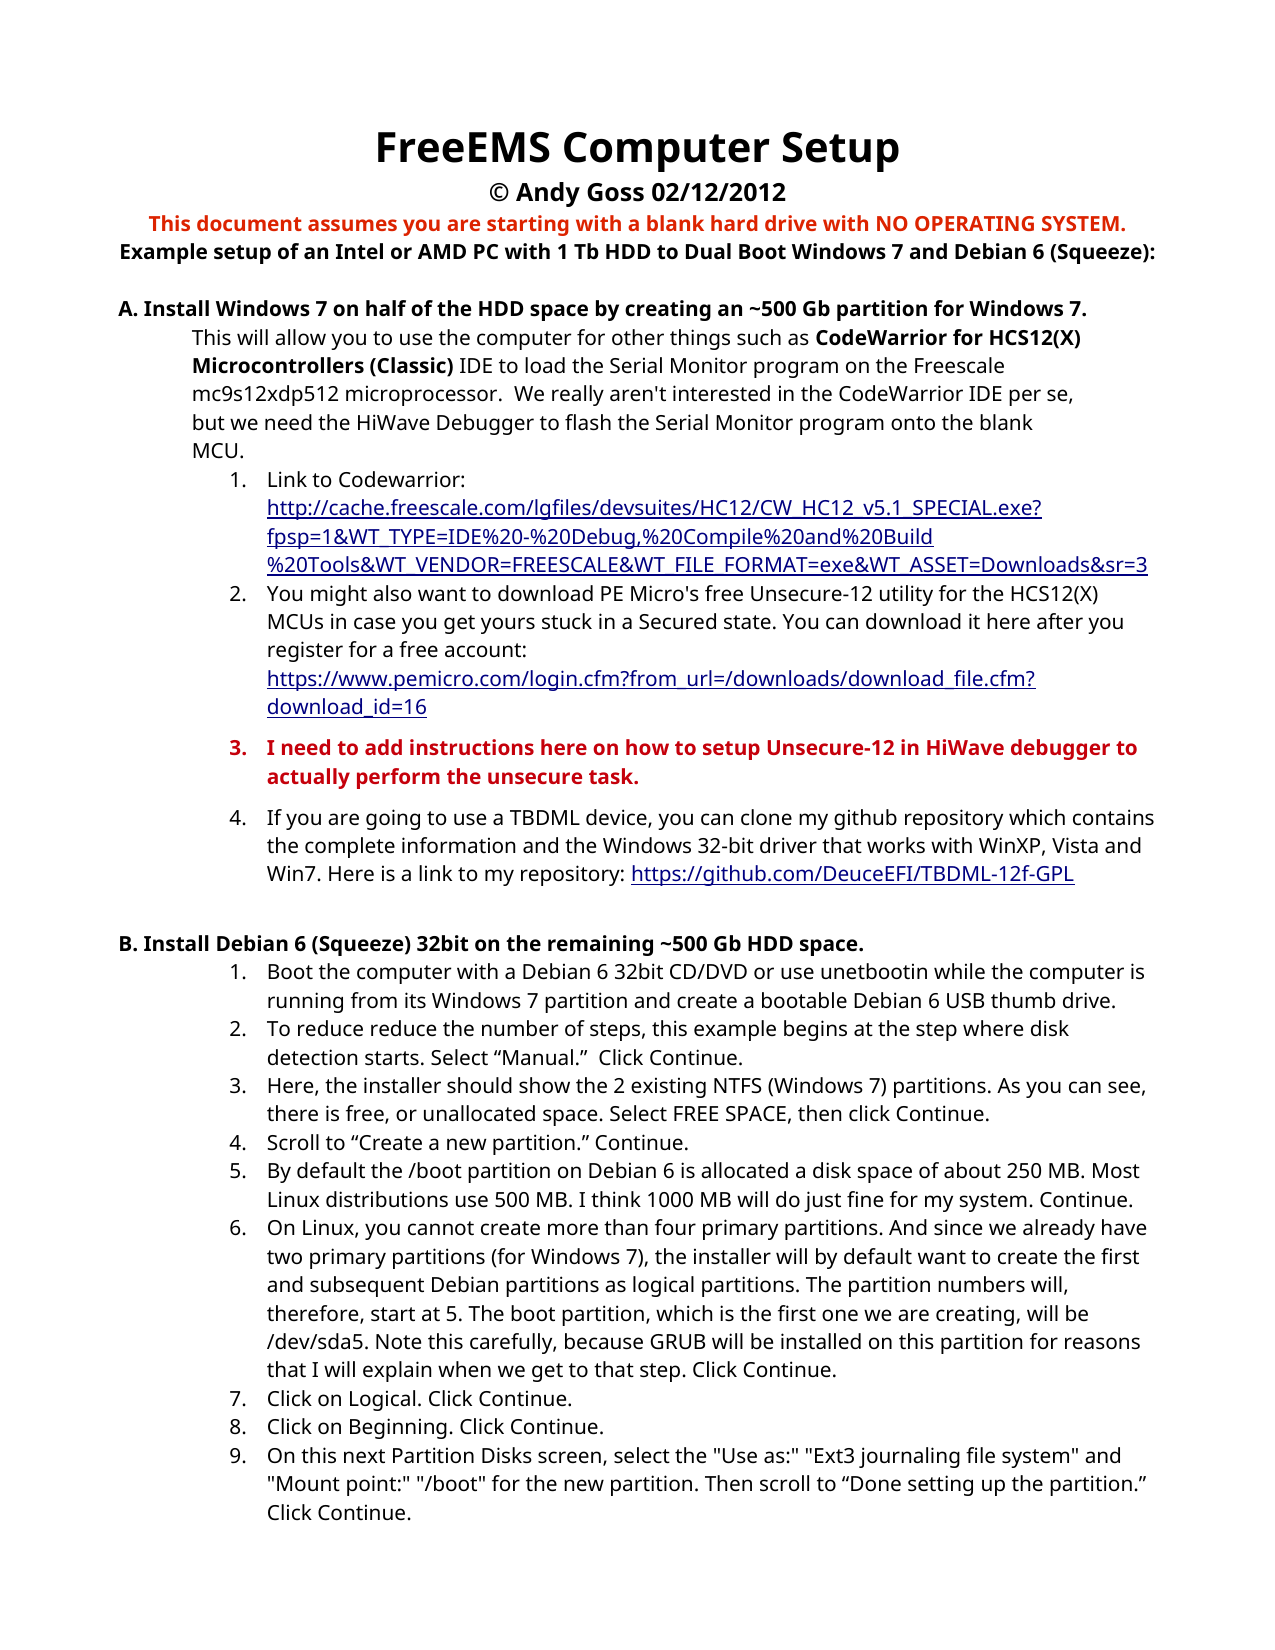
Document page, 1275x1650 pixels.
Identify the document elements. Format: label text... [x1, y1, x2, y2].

list Here, the installer should show the 2 existing NTFS (Windows 7) partitions. As you can see, there is free, or unallocated space. Select FREE SPACE, then click Continue. [229, 1071, 1157, 1128]
list Link to Codewarrior: http://cache.freescale.com/lgfiles/devsuites/HC12/CW_HC12_v5.1_SPECIAL.exe?fpsp=1&WT_TYPE=IDE%20-%20Debug,%20Compile%20and%20Build%20Tools&WT_VENDOR=FREESCALE&WT_FILE_FORMAT=exe&WT_ASSET=Downloads&sr=3 [229, 465, 1157, 579]
text This will allow you to use the computer for other things such as CodeWarrior for HCS12(X) Microcontrollers (Classic) IDE to load the Serial Monitor program on the Freescale mc9s12xdp512 microprocessor. We really aren't interested in the CodeWarrior IDE per se, but we need the HiWave Debugger to flash the Serial Monitor program onto the blank MCU. [192, 323, 1083, 465]
text This document assumes you are starting with a blank hard drive with NO OPERATING SYSTEM. [118, 209, 1157, 237]
list On this next Partition Disks screen, select the "Use as:" "Ext3 journaling file system" and "Mount point:" "/boot" for the new partition. Then scroll to “Done setting up the partition.” Click Continue. [229, 1441, 1157, 1526]
list I need to add instructions here on how to setup Unsecure-12 in HiWave debugger to actually perform the unsecure task. [229, 733, 1157, 790]
list You might also want to download PE Micro's free Unsecure-12 utility for the HCS12(X) MCUs in case you get yours stuck in a Secured state. You can download it here after you register for a free account: https://www.pemicro.com/login.cfm?from_url=/downloads/download_file.cfm?download_id=16 [229, 579, 1157, 721]
text Example setup of an Intel or AMD PC with 1 Tb HDD to Dual Boot Windows 7 and Debian 6 (Squeeze): [118, 237, 1157, 266]
list Boot the computer with a Debian 6 32bit CD/DVD or use unetbootin while the computer is running from its Windows 7 partition and create a bootable Debian 6 USB thumb drive. [229, 957, 1157, 1014]
text A. Install Windows 7 on half of the HDD space by creating an ~500 Gb partition for Windows 7. [118, 294, 1157, 323]
list Click on Beginning. Click Continue. [229, 1412, 1157, 1441]
text FreeEMS Computer Setup [118, 118, 1157, 175]
list By default the /boot partition on Debian 6 is allocated a disk space of about 250 MB. Most Linux distributions use 500 MB. I think 1000 MB will do just fine for my system. Continue. [229, 1156, 1157, 1213]
text © Andy Goss 02/12/2012 [118, 175, 1157, 209]
list If you are going to use a TBDML device, you can clone my github repository which contains the complete information and the Windows 32-bit driver that works with WinXP, Vista and Win7. Here is a link to my repository: https://github.com/DeuceEFI/TBDML-12f-GPL [229, 803, 1157, 888]
text B. Install Debian 6 (Squeeze) 32bit on the remaining ~500 Gb HDD space. [118, 929, 1157, 957]
list To reduce reduce the number of steps, this example begins at the step where disk detection starts. Select “Manual.” Click Continue. [229, 1014, 1157, 1071]
list Click on Logical. Click Continue. [229, 1384, 1157, 1412]
list On Linux, you cannot create more than four primary partitions. And since we already have two primary partitions (for Windows 7), the installer will by default want to create the first and subsequent Debian partitions as logical partitions. The partition numbers will, therefore, start at 5. The boot partition, which is the first one we are creating, will be /dev/sda5. Note this carefully, because GRUB will be installed on this partition for reasons that I will explain when we get to that step. Click Continue. [229, 1213, 1157, 1384]
list Scroll to “Create a new partition.” Continue. [229, 1128, 1157, 1156]
